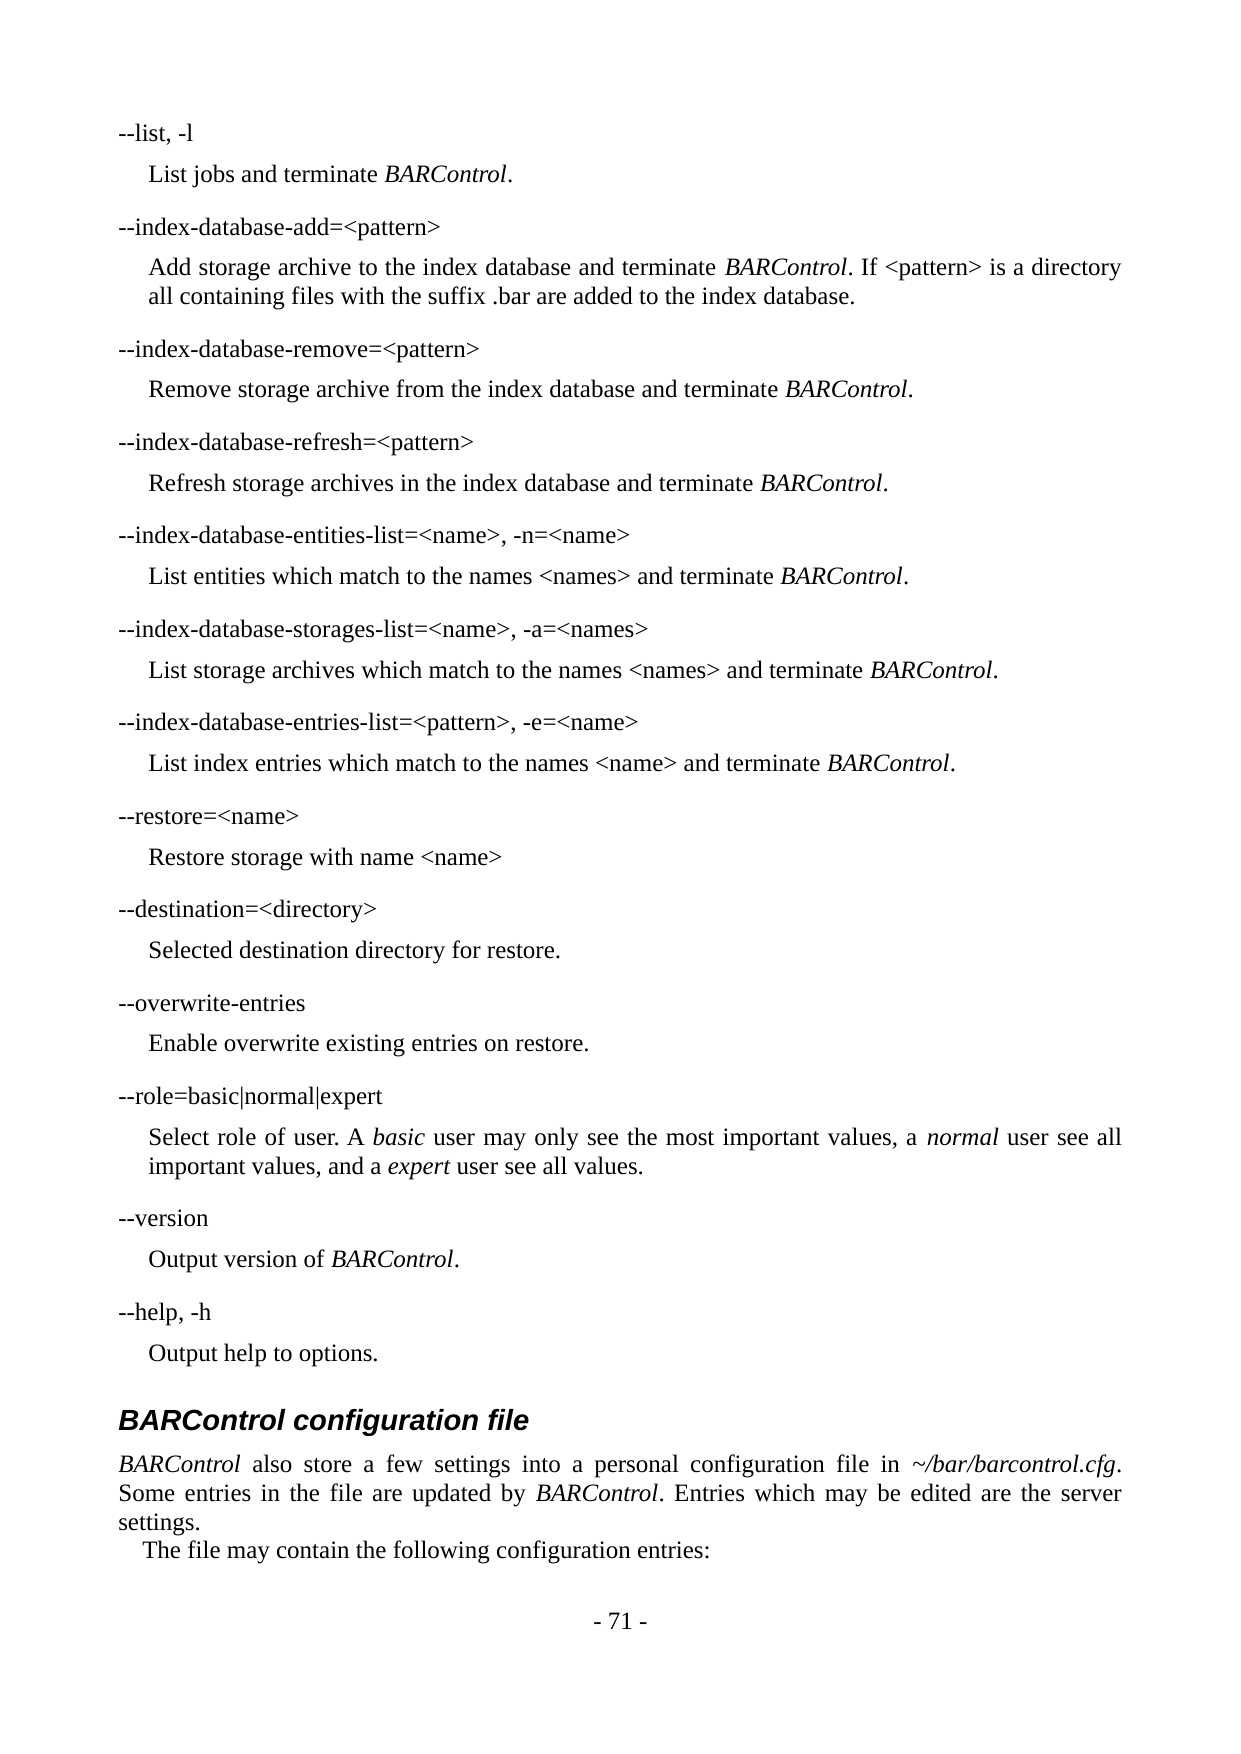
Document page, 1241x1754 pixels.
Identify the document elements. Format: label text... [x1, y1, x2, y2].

text The file may contain the following configuration entries: [118, 1536, 1122, 1564]
title --help, -h [118, 1297, 1122, 1326]
text Refresh storage archives in the index database and terminate BARControl. [148, 468, 1122, 497]
text Output version of BARControl. [148, 1244, 1122, 1273]
title --restore=<name> [118, 801, 1122, 830]
text Enable overwrite existing entries on restore. [148, 1028, 1122, 1057]
text Select role of user. A basic user may only see the most important values, a normal user see all important values, and a expert user see all values. [148, 1122, 1122, 1179]
text Remove storage archive from the index database and terminate BARControl. [148, 374, 1122, 403]
text BARControl also store a few settings into a personal configuration file in ~/bar/barcontrol.cfg. Some entries in the file are updated by BARControl. Entries which may be edited are the server settings. [118, 1449, 1122, 1536]
text Output help to options. [148, 1338, 1122, 1366]
title --destination=<directory> [118, 894, 1122, 923]
text Restore storage with name <name> [148, 842, 1122, 870]
title --index-database-add=<pattern> [118, 212, 1122, 240]
title --index-database-entries-list=<pattern>, -e=<name> [118, 707, 1122, 736]
title --index-database-refresh=<pattern> [118, 427, 1122, 456]
title --version [118, 1203, 1122, 1232]
text List jobs and terminate BARControl. [148, 159, 1122, 188]
title --overwrite-entries [118, 988, 1122, 1017]
title --index-database-entities-list=<name>, -n=<name> [118, 521, 1122, 549]
title ‑‑role=basic|normal|expert [118, 1081, 1122, 1110]
title --index-database-remove=<pattern> [118, 334, 1122, 362]
text List index entries which match to the names <name> and terminate BARControl. [148, 748, 1122, 777]
text Selected destination directory for restore. [148, 935, 1122, 964]
title --index-database-storages-list=<name>, -a=<names> [118, 614, 1122, 643]
subtitle BARControl configuration file [118, 1403, 1122, 1437]
text List entities which match to the names <names> and terminate BARControl. [148, 561, 1122, 590]
title --list, -l [118, 118, 1122, 147]
text List storage archives which match to the names <names> and terminate BARControl. [148, 655, 1122, 683]
text Add storage archive to the index database and terminate BARControl. If <pattern> is a directory all containing files with the suffix .bar are added to the index database. [148, 252, 1122, 310]
